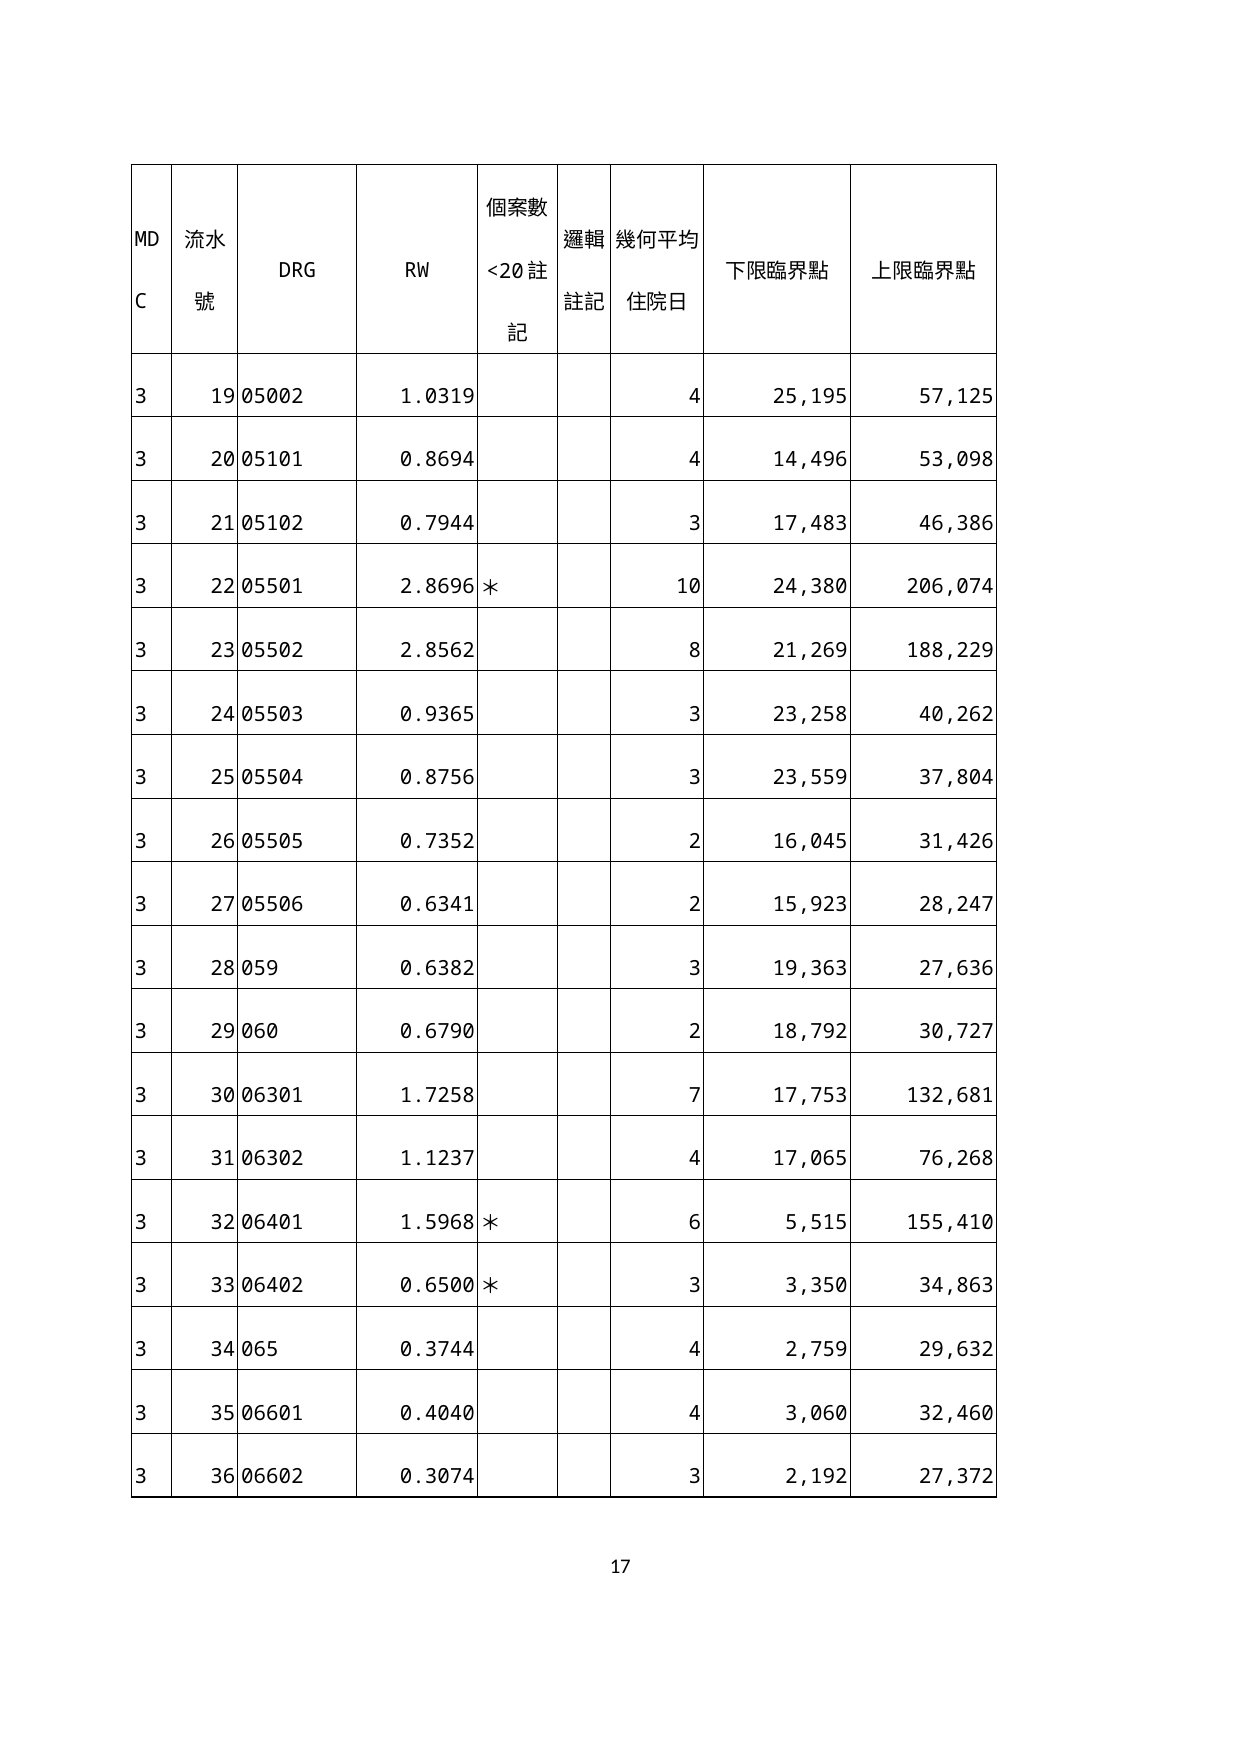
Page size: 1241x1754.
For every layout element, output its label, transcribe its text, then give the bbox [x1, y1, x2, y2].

table_cell 3 [611, 735, 703, 797]
table_cell 3 [132, 544, 171, 607]
table_cell [558, 989, 610, 1052]
table_cell 27 [172, 862, 237, 924]
table_cell 23,559 [704, 735, 850, 797]
table_cell 34 [172, 1307, 237, 1369]
table_cell 06602 [238, 1434, 356, 1496]
table_cell 4 [611, 354, 703, 416]
table_cell 3 [132, 1434, 171, 1496]
table_cell [558, 799, 610, 861]
table_cell [558, 1307, 610, 1369]
table_cell 0.6341 [357, 862, 477, 924]
table_cell 17,483 [704, 481, 850, 543]
table_cell 3,350 [704, 1243, 850, 1306]
table_cell [478, 1053, 557, 1115]
table_cell 4 [611, 1370, 703, 1433]
table_cell 18,792 [704, 989, 850, 1052]
table_cell 188,229 [851, 608, 996, 670]
table_cell 06601 [238, 1370, 356, 1433]
table_cell 3 [611, 926, 703, 988]
table_header 幾何平均住院日 [611, 165, 703, 353]
table_cell 060 [238, 989, 356, 1052]
table_cell [558, 1243, 610, 1306]
table_cell 4 [611, 1116, 703, 1179]
table_cell 05501 [238, 544, 356, 607]
table_cell 53,098 [851, 417, 996, 480]
table_cell [478, 354, 557, 416]
table_cell [558, 1434, 610, 1496]
table_cell 0.6500 [357, 1243, 477, 1306]
table_cell 05102 [238, 481, 356, 543]
table_cell 2.8562 [357, 608, 477, 670]
table_cell 23 [172, 608, 237, 670]
table_cell [478, 1116, 557, 1179]
table_cell 31 [172, 1116, 237, 1179]
table_cell [478, 862, 557, 924]
table_cell [558, 354, 610, 416]
table_cell 05506 [238, 862, 356, 924]
table_cell 3 [132, 926, 171, 988]
table_cell 21,269 [704, 608, 850, 670]
table_cell ＊ [478, 1180, 557, 1242]
table_cell 3 [132, 1243, 171, 1306]
table_cell 3 [132, 417, 171, 480]
table_cell 36 [172, 1434, 237, 1496]
table_cell 23,258 [704, 671, 850, 734]
table_cell 27,636 [851, 926, 996, 988]
table_cell 05101 [238, 417, 356, 480]
table_header 上限臨界點 [851, 165, 996, 353]
table_cell 17,065 [704, 1116, 850, 1179]
table_cell 2.8696 [357, 544, 477, 607]
table_cell 30 [172, 1053, 237, 1115]
table_cell 28 [172, 926, 237, 988]
table_cell 25,195 [704, 354, 850, 416]
table_cell 3 [132, 608, 171, 670]
table_cell [558, 417, 610, 480]
table_cell [558, 608, 610, 670]
table_cell 6 [611, 1180, 703, 1242]
table_cell 24 [172, 671, 237, 734]
table_header 個案數<20註記 [478, 165, 557, 353]
table_cell [558, 1370, 610, 1433]
table_cell [558, 544, 610, 607]
table_cell 33 [172, 1243, 237, 1306]
table_cell 2,759 [704, 1307, 850, 1369]
table_cell 5,515 [704, 1180, 850, 1242]
table_cell 3 [611, 1434, 703, 1496]
table_cell 4 [611, 1307, 703, 1369]
table_cell 3 [132, 481, 171, 543]
table_cell [558, 926, 610, 988]
table_cell [478, 1434, 557, 1496]
table_cell 19 [172, 354, 237, 416]
table_cell 3 [132, 799, 171, 861]
table_cell 0.9365 [357, 671, 477, 734]
table_cell 05505 [238, 799, 356, 861]
table_cell 34,863 [851, 1243, 996, 1306]
table_cell 3 [132, 1370, 171, 1433]
table_cell 3 [132, 1307, 171, 1369]
table_cell [478, 799, 557, 861]
table_cell 25 [172, 735, 237, 797]
table_cell ＊ [478, 1243, 557, 1306]
table_cell 0.8756 [357, 735, 477, 797]
table_cell 0.7352 [357, 799, 477, 861]
table_cell 27,372 [851, 1434, 996, 1496]
table_cell [558, 1180, 610, 1242]
table_cell 3 [132, 989, 171, 1052]
table_header RW [357, 165, 477, 353]
table_cell 4 [611, 417, 703, 480]
table_cell [478, 989, 557, 1052]
table_cell [478, 1307, 557, 1369]
table_cell 30,727 [851, 989, 996, 1052]
table_cell [478, 671, 557, 734]
table_cell [478, 417, 557, 480]
table_cell 29 [172, 989, 237, 1052]
table_cell 20 [172, 417, 237, 480]
table_cell 26 [172, 799, 237, 861]
table_cell 3 [132, 671, 171, 734]
table_cell 37,804 [851, 735, 996, 797]
table_cell 57,125 [851, 354, 996, 416]
table_cell 0.8694 [357, 417, 477, 480]
table_cell 0.7944 [357, 481, 477, 543]
table_cell 1.5968 [357, 1180, 477, 1242]
table_cell 06402 [238, 1243, 356, 1306]
table_cell [558, 735, 610, 797]
table_cell [478, 608, 557, 670]
table_cell 065 [238, 1307, 356, 1369]
table_cell 3 [132, 1053, 171, 1115]
table_cell 0.4040 [357, 1370, 477, 1433]
table_cell ＊ [478, 544, 557, 607]
table_header 流水號 [172, 165, 237, 353]
table_cell 7 [611, 1053, 703, 1115]
table_cell 2 [611, 799, 703, 861]
table_cell 28,247 [851, 862, 996, 924]
table_cell 3 [611, 1243, 703, 1306]
table_cell 3 [132, 1180, 171, 1242]
table_cell 2 [611, 862, 703, 924]
table_cell 06401 [238, 1180, 356, 1242]
table_cell 06302 [238, 1116, 356, 1179]
table_cell 32 [172, 1180, 237, 1242]
table_cell [558, 481, 610, 543]
table_cell 15,923 [704, 862, 850, 924]
table_cell 1.1237 [357, 1116, 477, 1179]
table_cell 3 [132, 735, 171, 797]
table_cell 14,496 [704, 417, 850, 480]
table_cell 3 [611, 671, 703, 734]
table_header 下限臨界點 [704, 165, 850, 353]
table_cell 059 [238, 926, 356, 988]
table_cell [558, 862, 610, 924]
table_cell 05502 [238, 608, 356, 670]
table_cell [478, 735, 557, 797]
table_cell 1.7258 [357, 1053, 477, 1115]
table_cell 0.6382 [357, 926, 477, 988]
table_cell [558, 1053, 610, 1115]
table_cell 76,268 [851, 1116, 996, 1179]
table_cell 29,632 [851, 1307, 996, 1369]
table_cell [558, 671, 610, 734]
table_cell 3 [611, 481, 703, 543]
table_cell 17,753 [704, 1053, 850, 1115]
table_header MDC [132, 165, 171, 353]
table_cell 05504 [238, 735, 356, 797]
table_cell 46,386 [851, 481, 996, 543]
table_header 邏輯註記 [558, 165, 610, 353]
table_cell 40,262 [851, 671, 996, 734]
table_cell 22 [172, 544, 237, 607]
table_cell 206,074 [851, 544, 996, 607]
table_cell [478, 926, 557, 988]
table_cell 132,681 [851, 1053, 996, 1115]
table_cell 24,380 [704, 544, 850, 607]
table_cell 155,410 [851, 1180, 996, 1242]
table_cell 16,045 [704, 799, 850, 861]
table_cell 35 [172, 1370, 237, 1433]
table_cell 1.0319 [357, 354, 477, 416]
table_cell 3 [132, 1116, 171, 1179]
table_cell 3 [132, 862, 171, 924]
table_header DRG [238, 165, 356, 353]
table_cell 05002 [238, 354, 356, 416]
table_cell [558, 1116, 610, 1179]
table_cell 10 [611, 544, 703, 607]
table_cell 2 [611, 989, 703, 1052]
table_cell 0.6790 [357, 989, 477, 1052]
table_cell 06301 [238, 1053, 356, 1115]
table_cell 19,363 [704, 926, 850, 988]
table_cell 0.3744 [357, 1307, 477, 1369]
table_cell 21 [172, 481, 237, 543]
table_cell 0.3074 [357, 1434, 477, 1496]
table_cell [478, 1370, 557, 1433]
table_cell 3,060 [704, 1370, 850, 1433]
table_cell 8 [611, 608, 703, 670]
table_cell [478, 481, 557, 543]
table_cell 2,192 [704, 1434, 850, 1496]
table_cell 31,426 [851, 799, 996, 861]
table_cell 05503 [238, 671, 356, 734]
table_cell 32,460 [851, 1370, 996, 1433]
table_cell 3 [132, 354, 171, 416]
